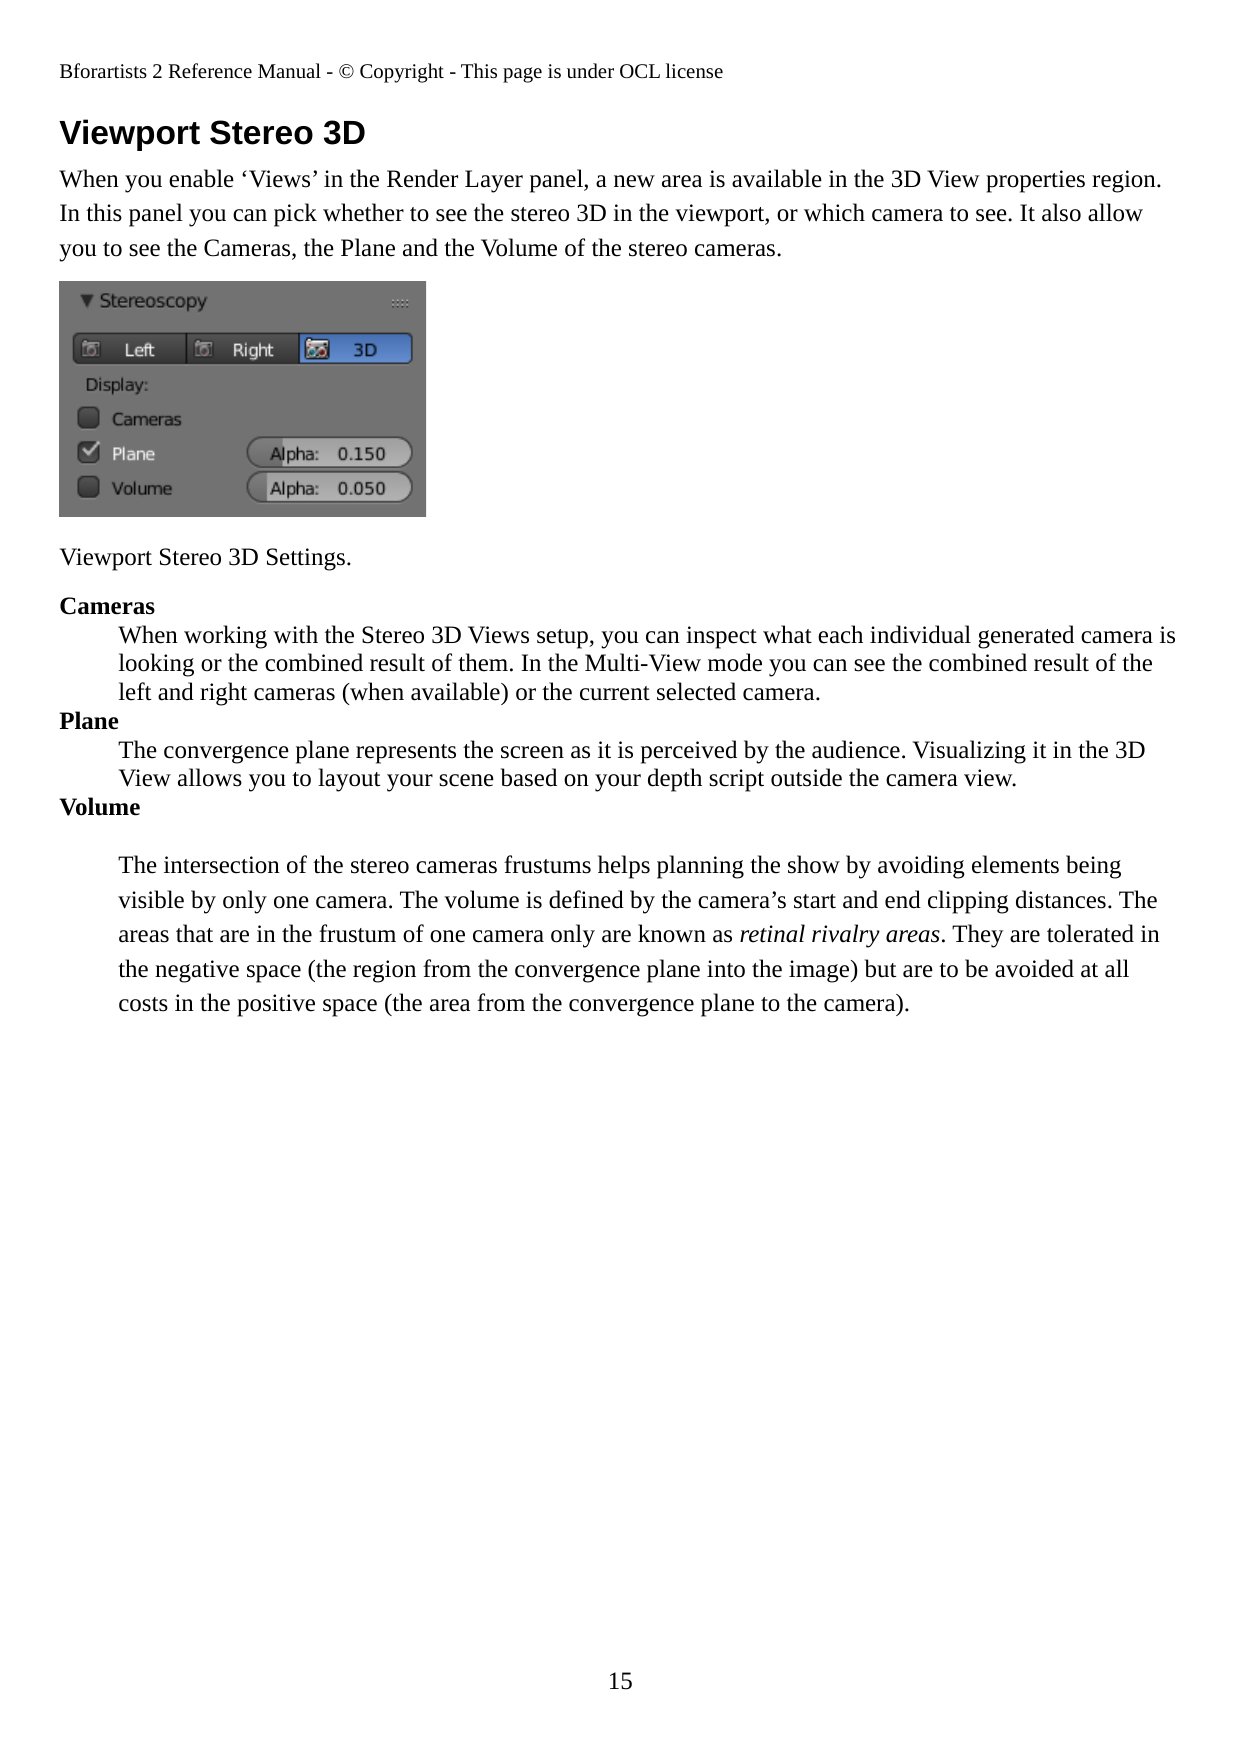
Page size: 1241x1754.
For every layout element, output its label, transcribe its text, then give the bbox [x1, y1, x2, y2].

text Viewport Stereo 3D Settings. [59, 542, 1181, 571]
subtitle Cameras [59, 591, 1181, 620]
list When working with the Stereo 3D Views setup, you can inspect what each individual generated camera is looking or the combined result of them. In the Multi-View mode you can see the combined result of the left and right cameras (when available) or the current selected camera. [118, 620, 1181, 706]
text The intersection of the stereo cameras frustums helps planning the show by avoiding elements being visible by only one camera. The volume is defined by the camera’s start and end clipping distances. The areas that are in the frustum of one camera only are known as retinal rivalry areas. They are tolerated in the negative space (the region from the convergence plane into the image) but are to be avoided at all costs in the positive space (the area from the convergence plane to the camera). [118, 850, 1181, 1017]
list The convergence plane represents the screen as it is perceived by the audience. Visualizing it in the 3D View allows you to layout your scene based on your depth script outside the camera view. [118, 735, 1181, 792]
picture [59, 281, 427, 517]
subtitle Plane [59, 706, 1181, 735]
subtitle Viewport Stereo 3D [59, 113, 1181, 151]
subtitle Volume [59, 792, 1181, 821]
text When you enable ‘Views’ in the Render Layer panel, a new area is available in the 3D View properties region. In this panel you can pick whether to see the stereo 3D in the viewport, or which camera to see. It also allow you to see the Cameras, the Plane and the Volume of the stereo cameras. [59, 164, 1181, 261]
